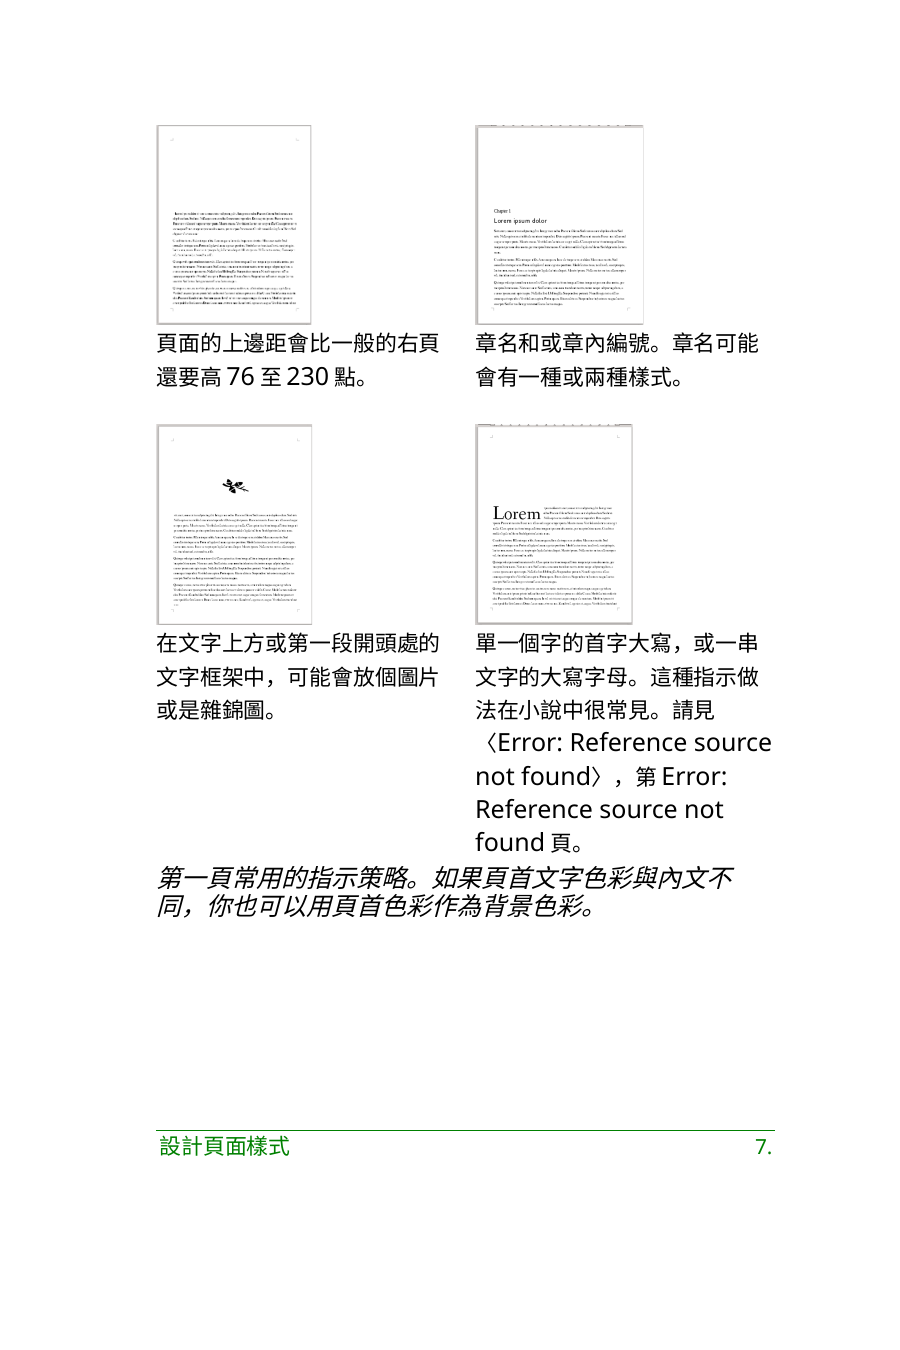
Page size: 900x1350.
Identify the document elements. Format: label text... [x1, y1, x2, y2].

picture [475, 424, 633, 625]
table_header [457, 125, 475, 392]
picture [156, 125, 312, 325]
table_cell [457, 392, 475, 425]
picture [475, 125, 644, 325]
table_cell 在文字上方或第一段開頭處的文字框架中，可能會放個圖片或是雜錦圖。 [156, 425, 457, 858]
table_cell [457, 425, 475, 858]
table_cell 第一頁常用的指示策略。如果頁首文字色彩與內文不同，你也可以用頁首色彩作為背景色彩。 [156, 858, 775, 920]
table_header 章名和或章內編號。章名可能會有一種或兩種樣式。 [475, 125, 775, 392]
table_cell 單一個字的首字大寫，或一串文字的大寫字母。這種指示做法在小說中很常見。請見〈Error: Reference source not found〉，第Error: Reference source not found頁。 [475, 425, 775, 858]
table_header 頁面的上邊距會比一般的右頁還要高76至230點。 [156, 125, 457, 392]
picture [156, 424, 313, 625]
table_cell [475, 392, 775, 425]
table_cell [156, 392, 457, 425]
